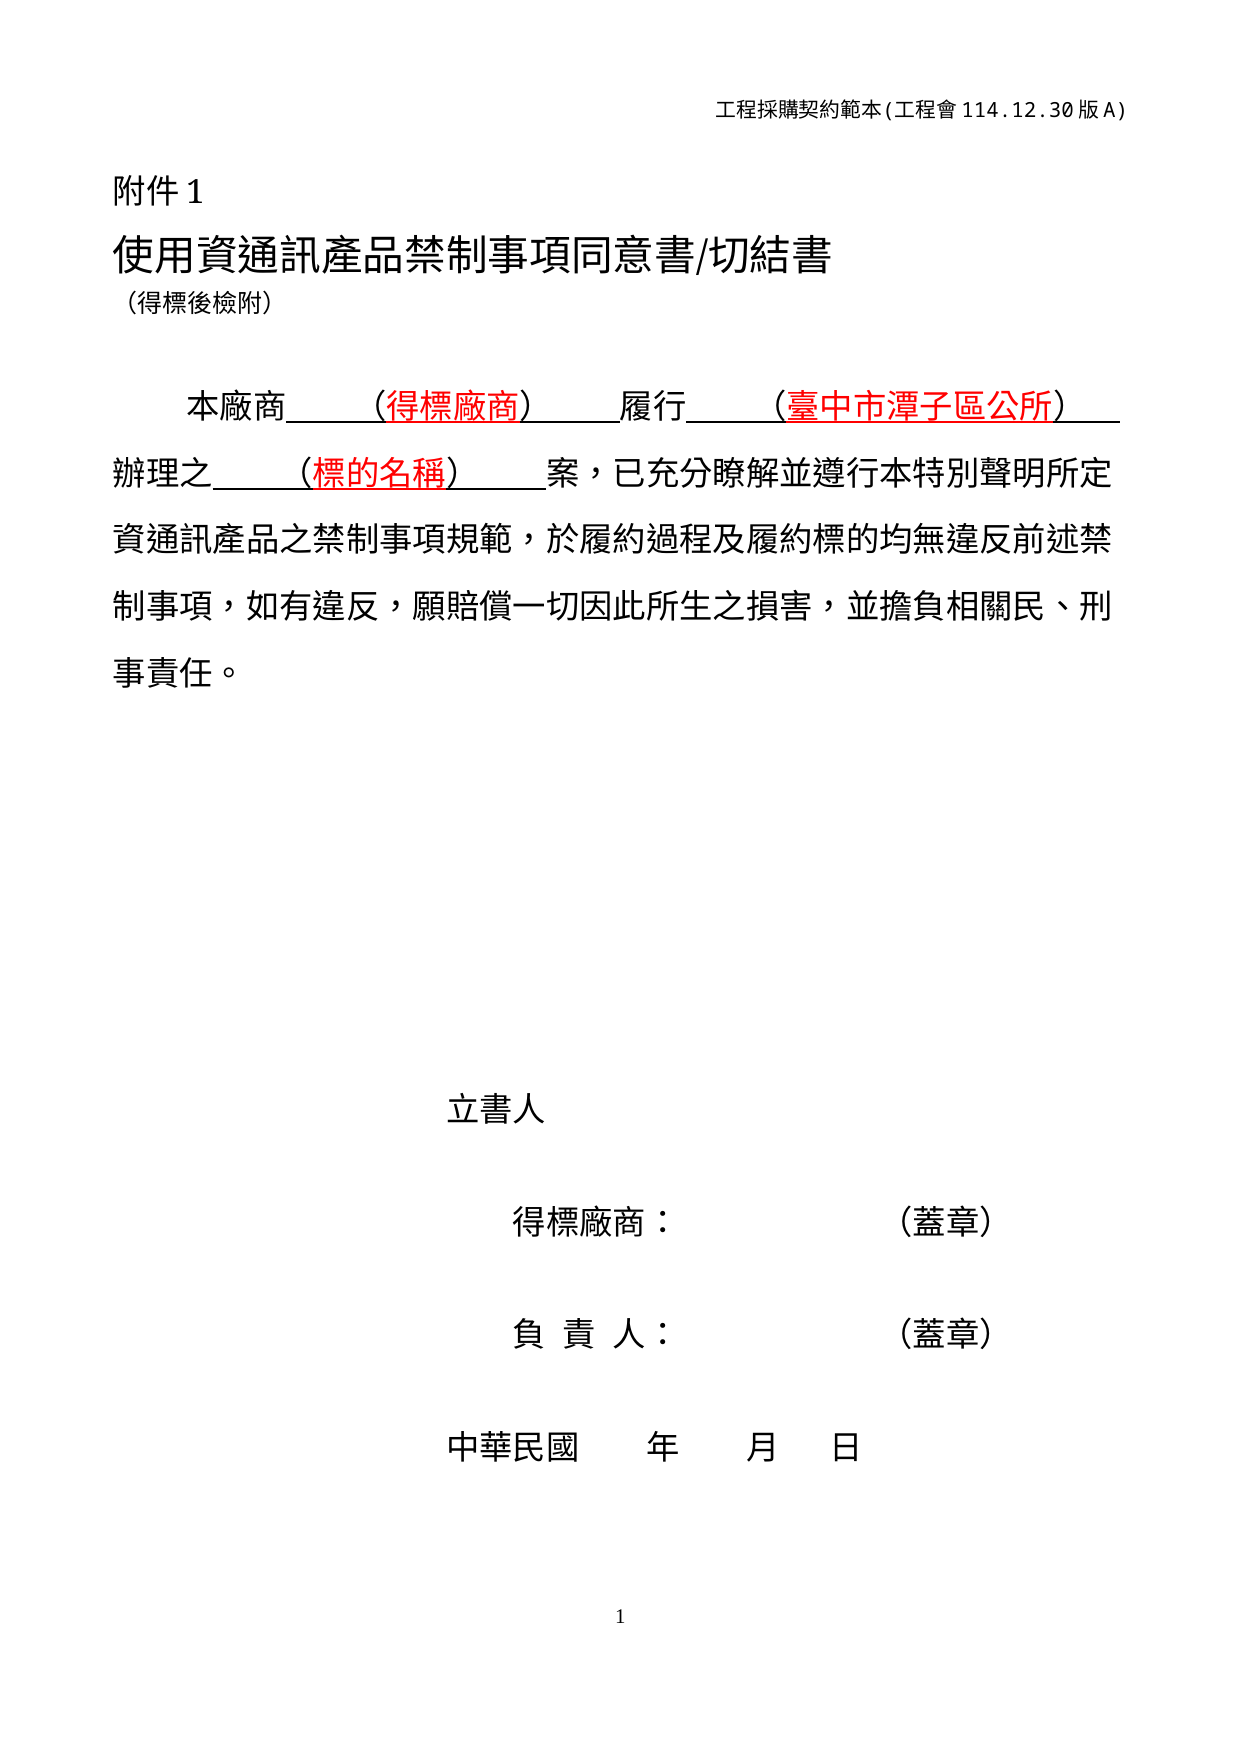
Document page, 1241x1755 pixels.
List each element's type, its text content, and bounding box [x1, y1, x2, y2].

text 負 責 人： （蓋章） [446, 1257, 1128, 1369]
text （得標後檢附） [112, 283, 1128, 319]
text 本廠商 （得標廠商） 履行 （臺中市潭子區公所） 辦理之 （標的名稱） 案，已充分瞭解並遵行本特別聲明所定資通訊產品之禁制事項規範，於履約過程及履約標的均無違反前述禁制事項，如有違反，願賠償一切因此所生之損害，並擔負相關民、刑事責任。 [112, 365, 1128, 698]
text 使用資通訊產品禁制事項同意書/切結書 [112, 217, 1128, 283]
text 立書人 [446, 1032, 1128, 1144]
text 中華民國 年 月 日 [212, 1369, 1128, 1482]
text 得標廠商： （蓋章） [446, 1144, 1128, 1257]
text 附件1 [112, 150, 1128, 217]
